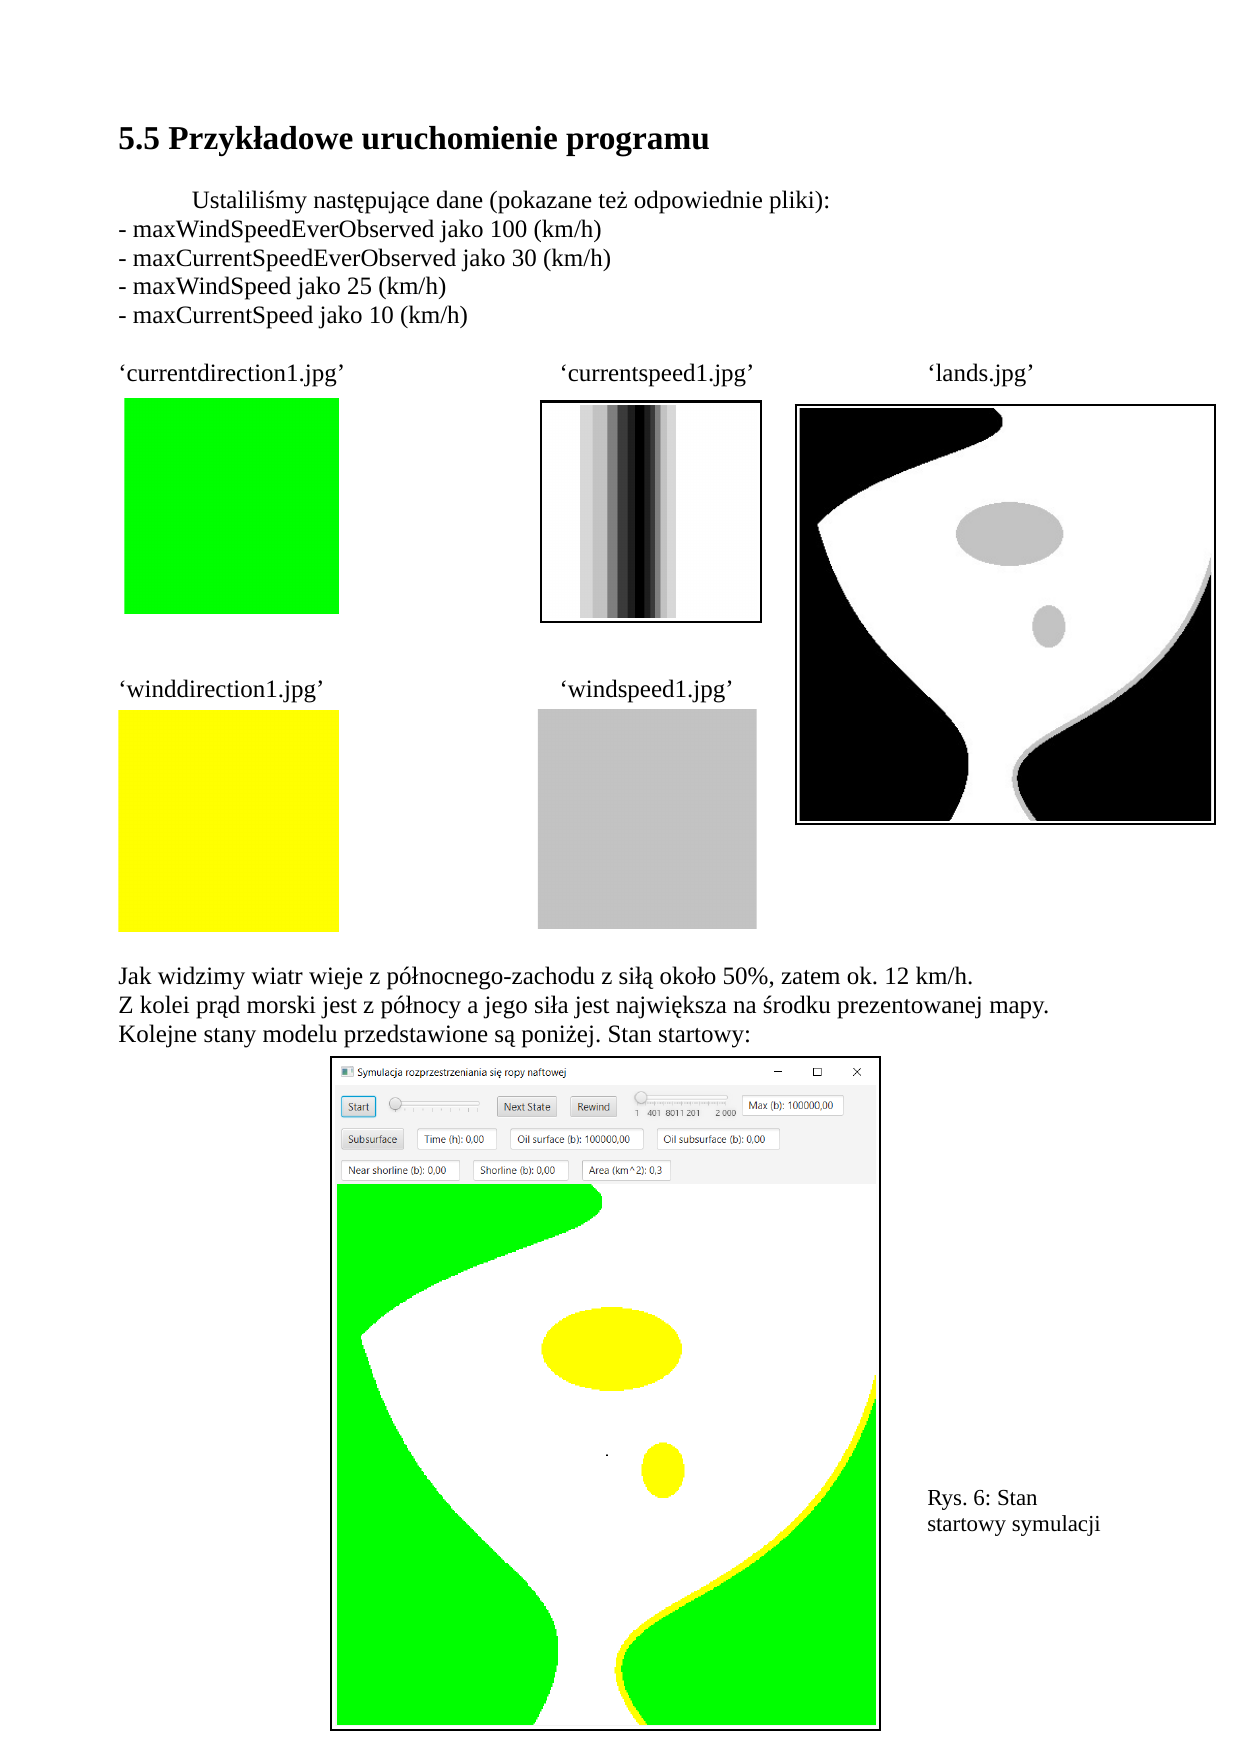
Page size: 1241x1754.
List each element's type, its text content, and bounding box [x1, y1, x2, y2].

text - maxWindSpeed jako 25 (km/h) [118, 271, 1122, 300]
text Z kolei prąd morski jest z północy a jego siła jest największa na środku prezentowanej mapy. [118, 990, 1122, 1019]
text 5.5 Przykładowe uruchomienie programu [118, 118, 1122, 156]
text Rys. 6: Stan startowy symulacji [881, 1484, 1122, 1536]
text - maxCurrentSpeed jako 10 (km/h) [118, 300, 1122, 329]
text Kolejne stany modelu przedstawione są poniżej. Stan startowy: [118, 1019, 1122, 1048]
text [118, 1484, 330, 1536]
picture [544, 405, 757, 618]
picture [335, 1061, 877, 1726]
picture [537, 709, 757, 929]
text - maxWindSpeedEverObserved jako 100 (km/h) [118, 214, 1122, 243]
text ‘currentdirection1.jpg’ ‘currentspeed1.jpg’ ‘lands.jpg’ [118, 358, 1122, 386]
text ‘winddirection1.jpg’ ‘windspeed1.jpg’ [118, 674, 794, 703]
text [542, 403, 760, 621]
text Ustaliliśmy następujące dane (pokazane też odpowiednie pliki): [118, 185, 1122, 214]
picture [118, 710, 339, 932]
text - maxCurrentSpeedEverObserved jako 30 (km/h) [118, 243, 1122, 271]
picture [799, 408, 1212, 821]
picture [124, 398, 339, 614]
text Jak widzimy wiatr wieje z północnego-zachodu z siłą około 50%, zatem ok. 12 km/h. [118, 961, 1122, 990]
